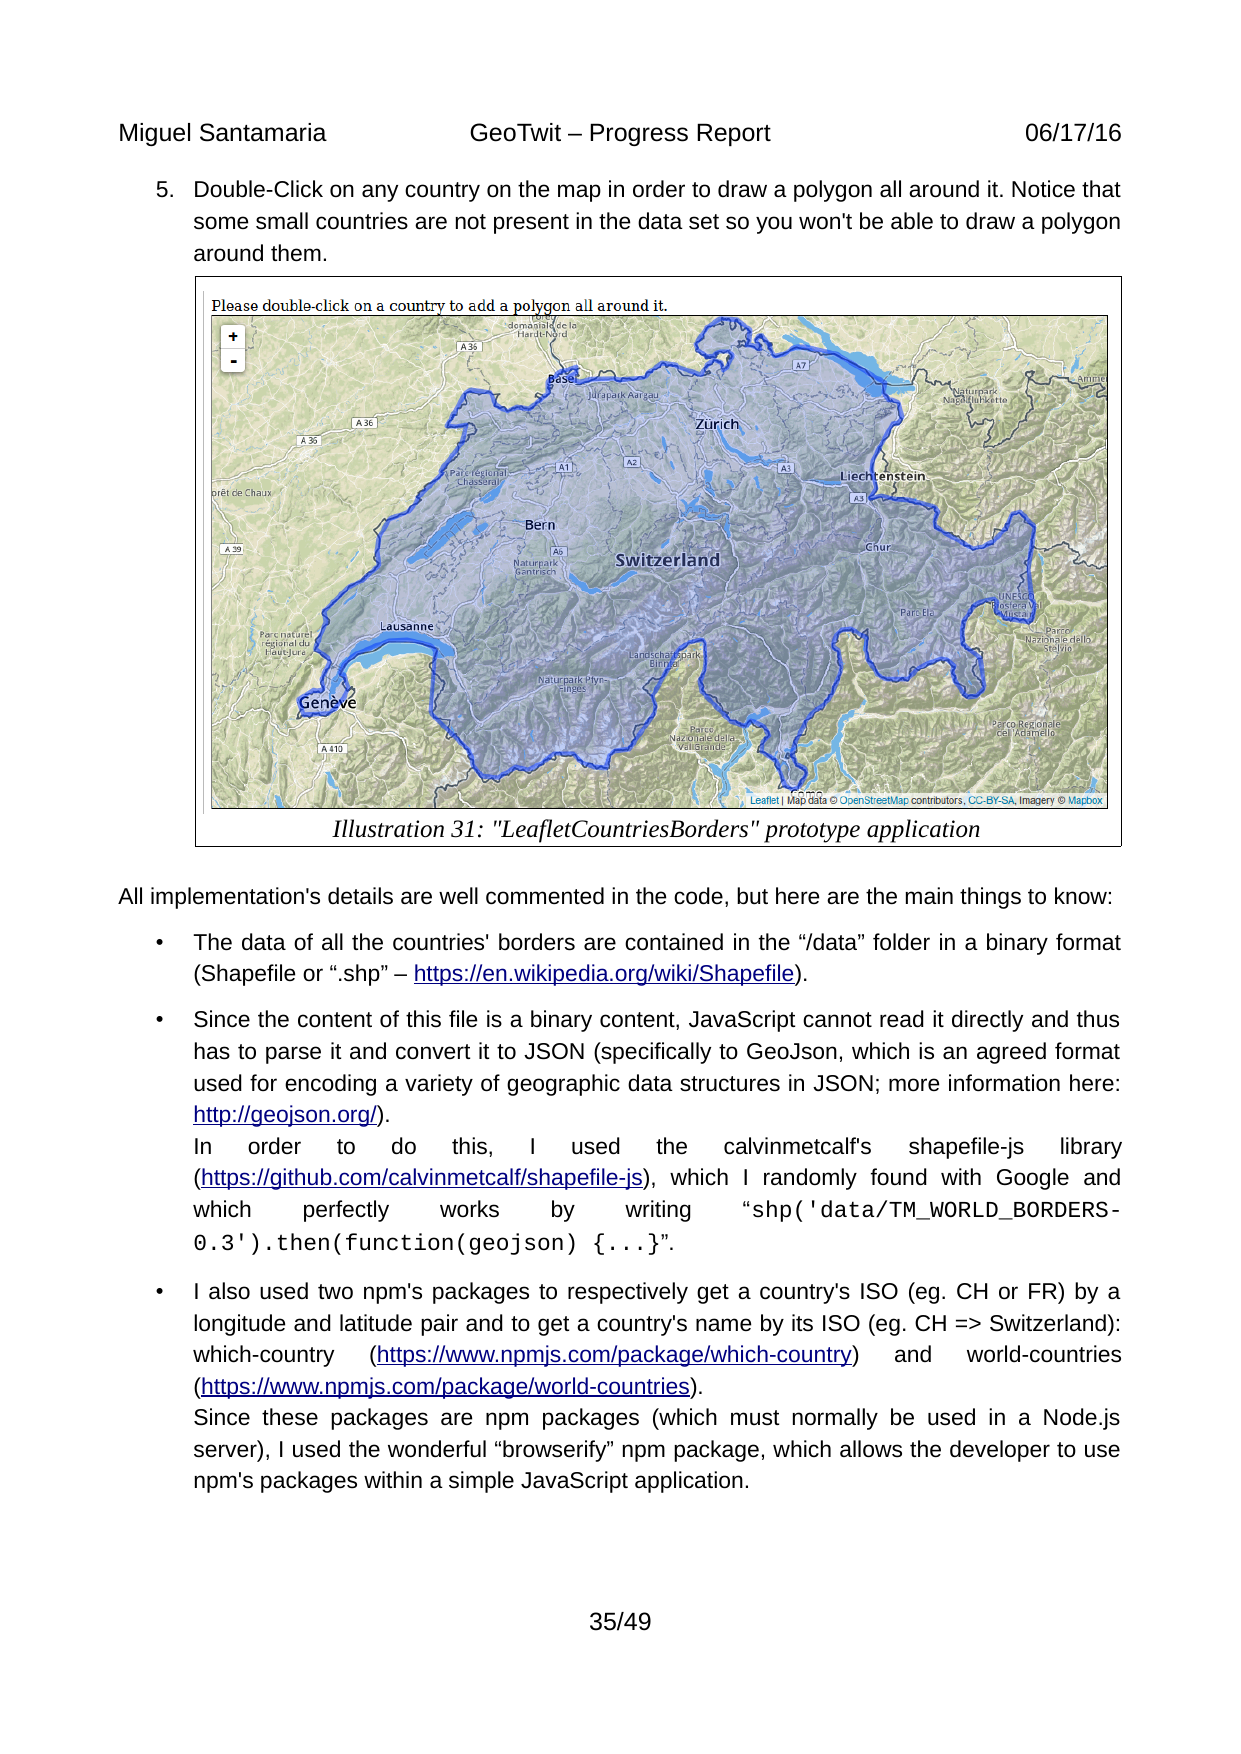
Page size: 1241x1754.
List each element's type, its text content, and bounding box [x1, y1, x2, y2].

list [196, 277, 1121, 846]
picture [203, 291, 1112, 814]
list Double-Click on any country on the map in order to draw a polygon all around it. Notice that some small countries are not present in the data set so you won't be able to draw a polygon around them. [156, 176, 1122, 266]
list In order to do this, I used the calvinmetcalf's shapefile-js library (https://github.com/calvinmetcalf/shapefile-js), which I randomly found with Google and which perfectly works by writing “shp('data/TM_WORLD_BORDERS-0.3').then(function(geojson) {...}”. [156, 1133, 1122, 1258]
list I also used two npm's packages to respectively get a country's ISO (eg. CH or FR) by a longitude and latitude pair and to get a country's name by its ISO (eg. CH => Switzerland): which-country (https://www.npmjs.com/package/which-country) and world-countries (https://www.npmjs.com/package/world-countries). [156, 1278, 1122, 1399]
list Illustration 31: "LeafletCountriesBorders" prototype application [198, 814, 1118, 843]
list Since these packages are npm packages (which must normally be used in a Node.js server), I used the wonderful “browserify” npm package, which allows the developer to use npm's packages within a simple JavaScript application. [156, 1404, 1122, 1494]
text All implementation's details are well commented in the code, but here are the main things to know: [118, 883, 1122, 909]
list Since the content of this file is a binary content, JavaScript cannot read it directly and thus has to parse it and convert it to JSON (specifically to GeoJson, which is an agreed format used for encoding a variety of geographic data structures in JSON; more information here: http://geojson.org/). [156, 1006, 1122, 1127]
list The data of all the countries' borders are contained in the “/data” folder in a binary format (Shapefile or “.shp” – https://en.wikipedia.org/wiki/Shapefile). [156, 929, 1122, 987]
